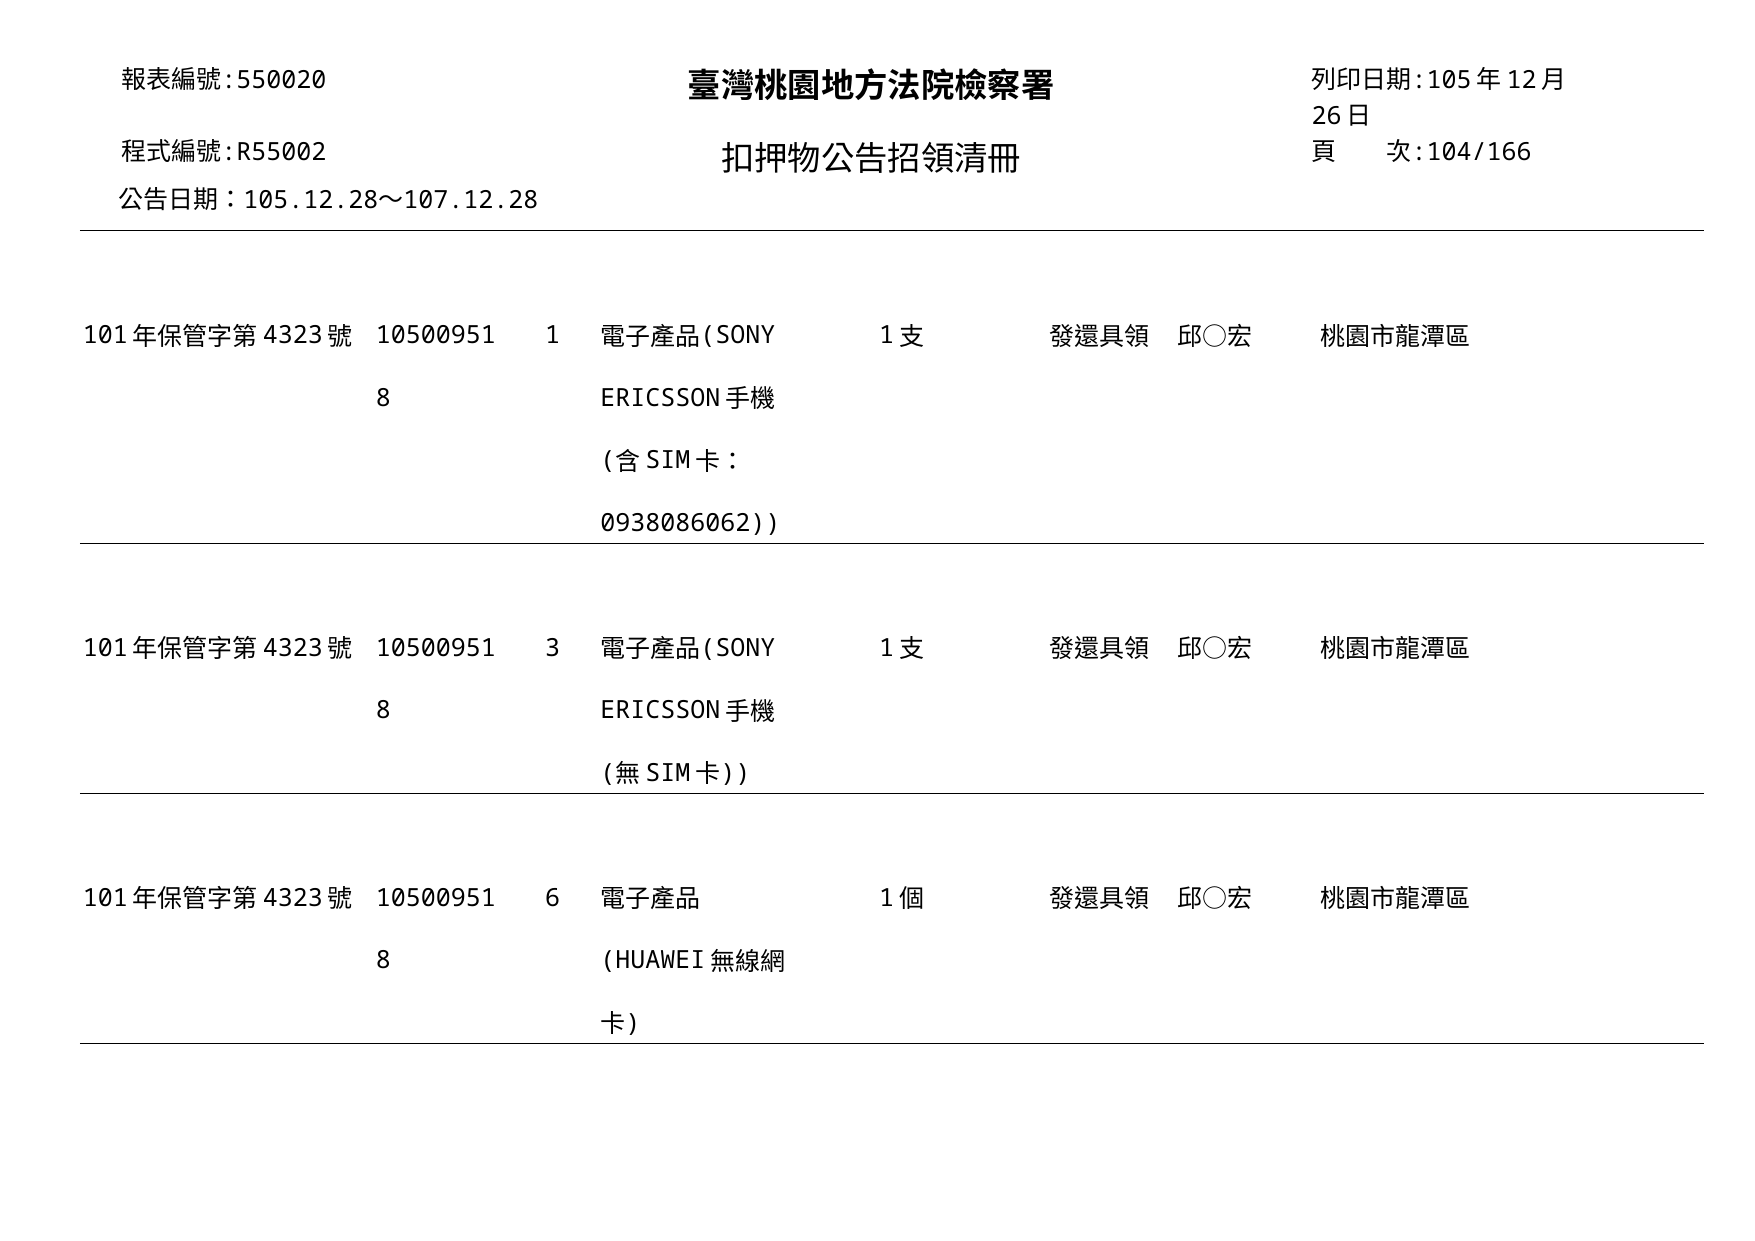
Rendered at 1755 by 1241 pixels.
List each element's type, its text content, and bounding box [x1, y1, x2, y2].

table_cell 105009518 [373, 231, 507, 542]
table_cell 105009518 [373, 544, 507, 792]
table_cell 電子產品(HUAWEI無線網卡) [597, 794, 807, 1042]
table_cell 1支 [808, 231, 927, 542]
table_cell 發還具領 [1046, 231, 1175, 542]
table_cell 電子產品(SONY ERICSSON手機(含SIM卡：0938086062)) [597, 231, 807, 542]
table_cell [1575, 231, 1704, 542]
table_cell 發還具領 [1046, 794, 1175, 1042]
table_cell 發還具領 [1046, 544, 1175, 792]
table_cell 101年保管字第4323號 [80, 794, 373, 1042]
table_cell [927, 231, 1046, 542]
table_cell 3 [507, 544, 597, 792]
table_cell 1個 [808, 794, 927, 1042]
table_cell 1 [507, 231, 597, 542]
table_cell [1575, 794, 1704, 1042]
table_cell 6 [507, 794, 597, 1042]
table_cell 邱○宏 [1175, 794, 1317, 1042]
table_cell 邱○宏 [1175, 544, 1317, 792]
table_cell 105009518 [373, 794, 507, 1042]
table_cell 邱○宏 [1175, 231, 1317, 542]
table_cell 桃園市龍潭區 [1317, 231, 1575, 542]
table_cell [1575, 544, 1704, 792]
table_cell [927, 544, 1046, 792]
table_cell 1支 [808, 544, 927, 792]
table_cell 101年保管字第4323號 [80, 544, 373, 792]
table_cell 101年保管字第4323號 [80, 231, 373, 542]
table_cell 桃園市龍潭區 [1317, 544, 1575, 792]
table_cell 電子產品(SONY ERICSSON手機(無SIM卡)) [597, 544, 807, 792]
table_cell 桃園市龍潭區 [1317, 794, 1575, 1042]
table_cell [927, 794, 1046, 1042]
